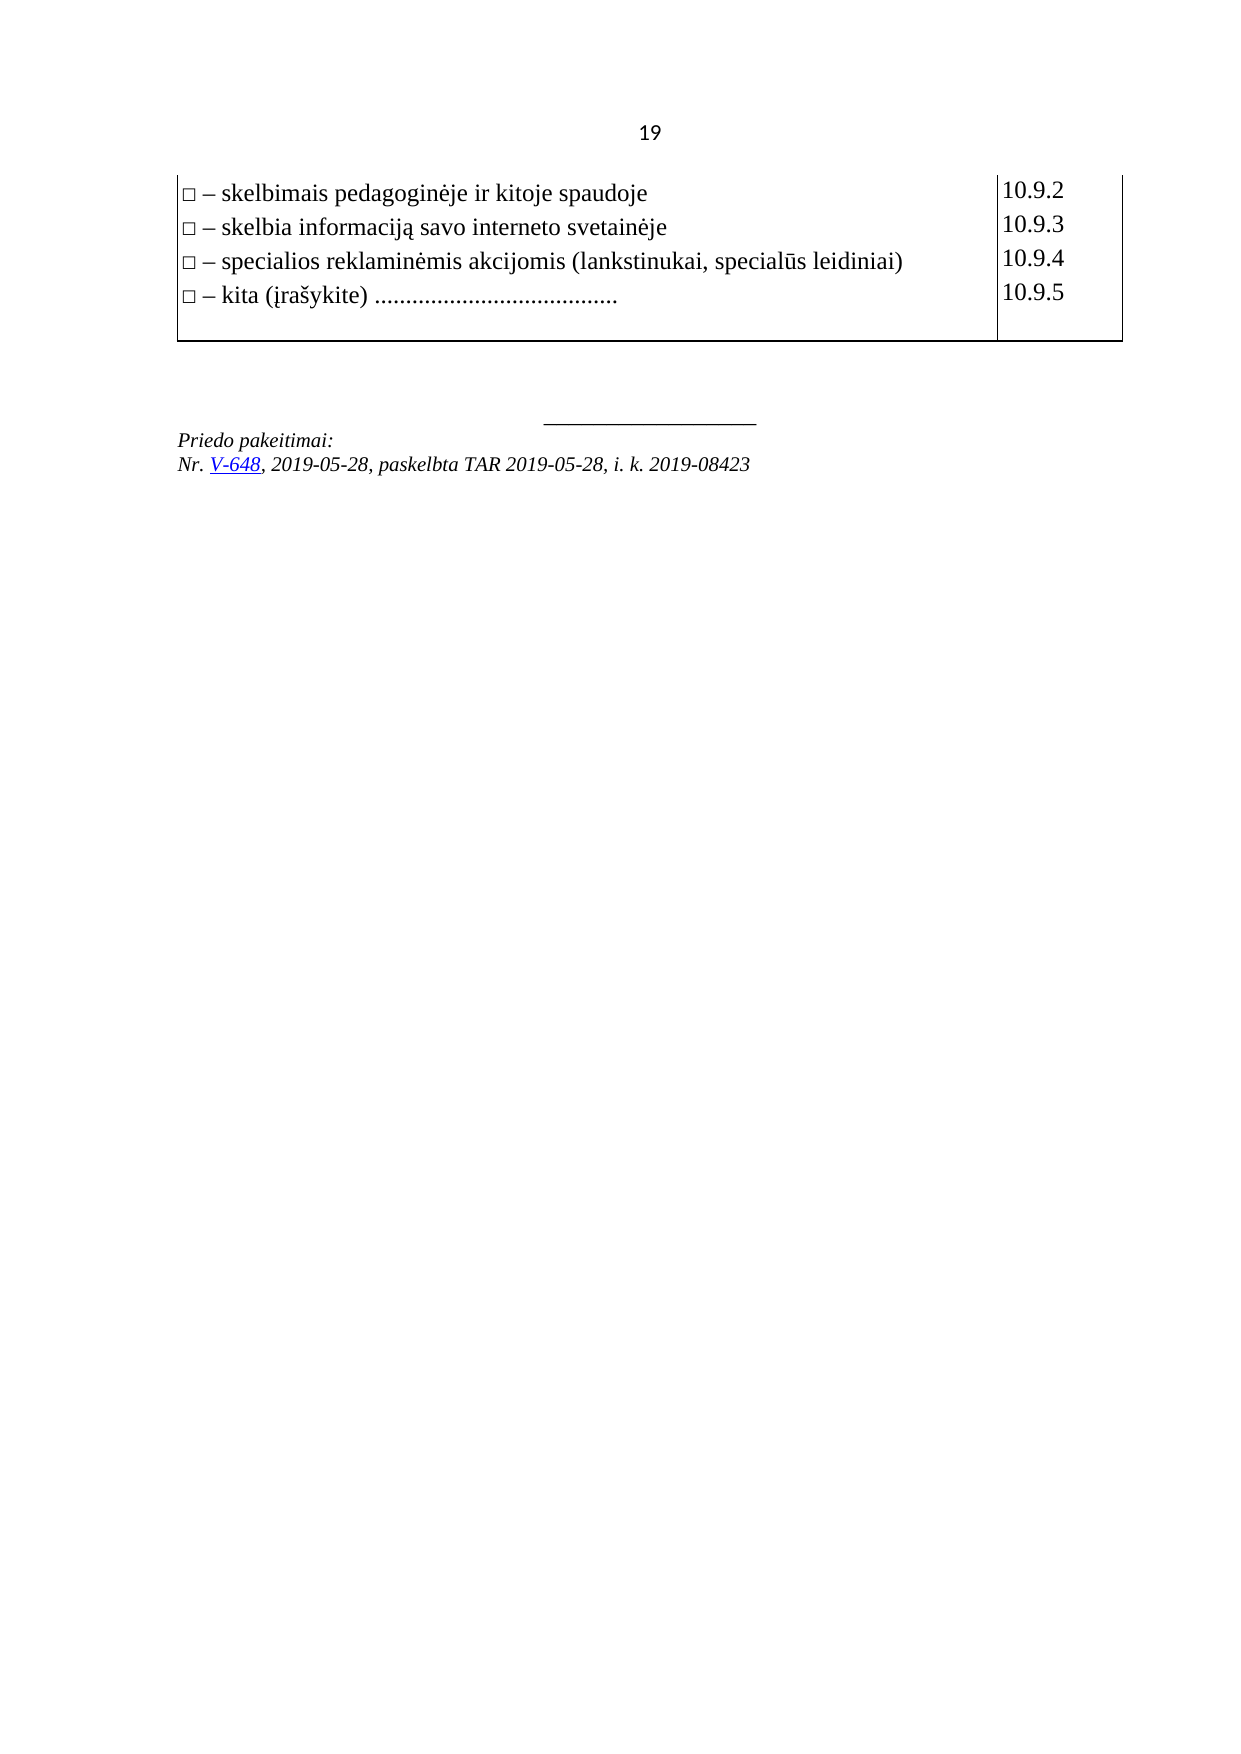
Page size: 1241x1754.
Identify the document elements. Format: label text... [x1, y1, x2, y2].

table_cell 10.9.5 [998, 277, 1122, 311]
table_cell ☐[] – skelbia informaciją savo interneto svetainėje [178, 209, 997, 243]
table_cell [998, 311, 1122, 340]
table_cell ☐[] – skelbimais pedagoginėje ir kitoje spaudoje [178, 175, 997, 209]
table_cell [178, 311, 997, 340]
text Nr. V-648, 2019-05-28, paskelbta TAR 2019-05-28, i. k. 2019-08423 [177, 452, 1122, 476]
table_cell ☐[] – specialios reklaminėmis akcijomis (lankstinukai, specialūs leidiniai) [178, 243, 997, 277]
table_cell 10.9.2 [998, 175, 1122, 209]
table_cell 10.9.3 [998, 209, 1122, 243]
text _________________ [177, 399, 1122, 428]
text Priedo pakeitimai: [177, 428, 1122, 452]
table_cell ☐[] – kita (įrašykite) ....................................... [178, 277, 997, 311]
table_cell 10.9.4 [998, 243, 1122, 277]
